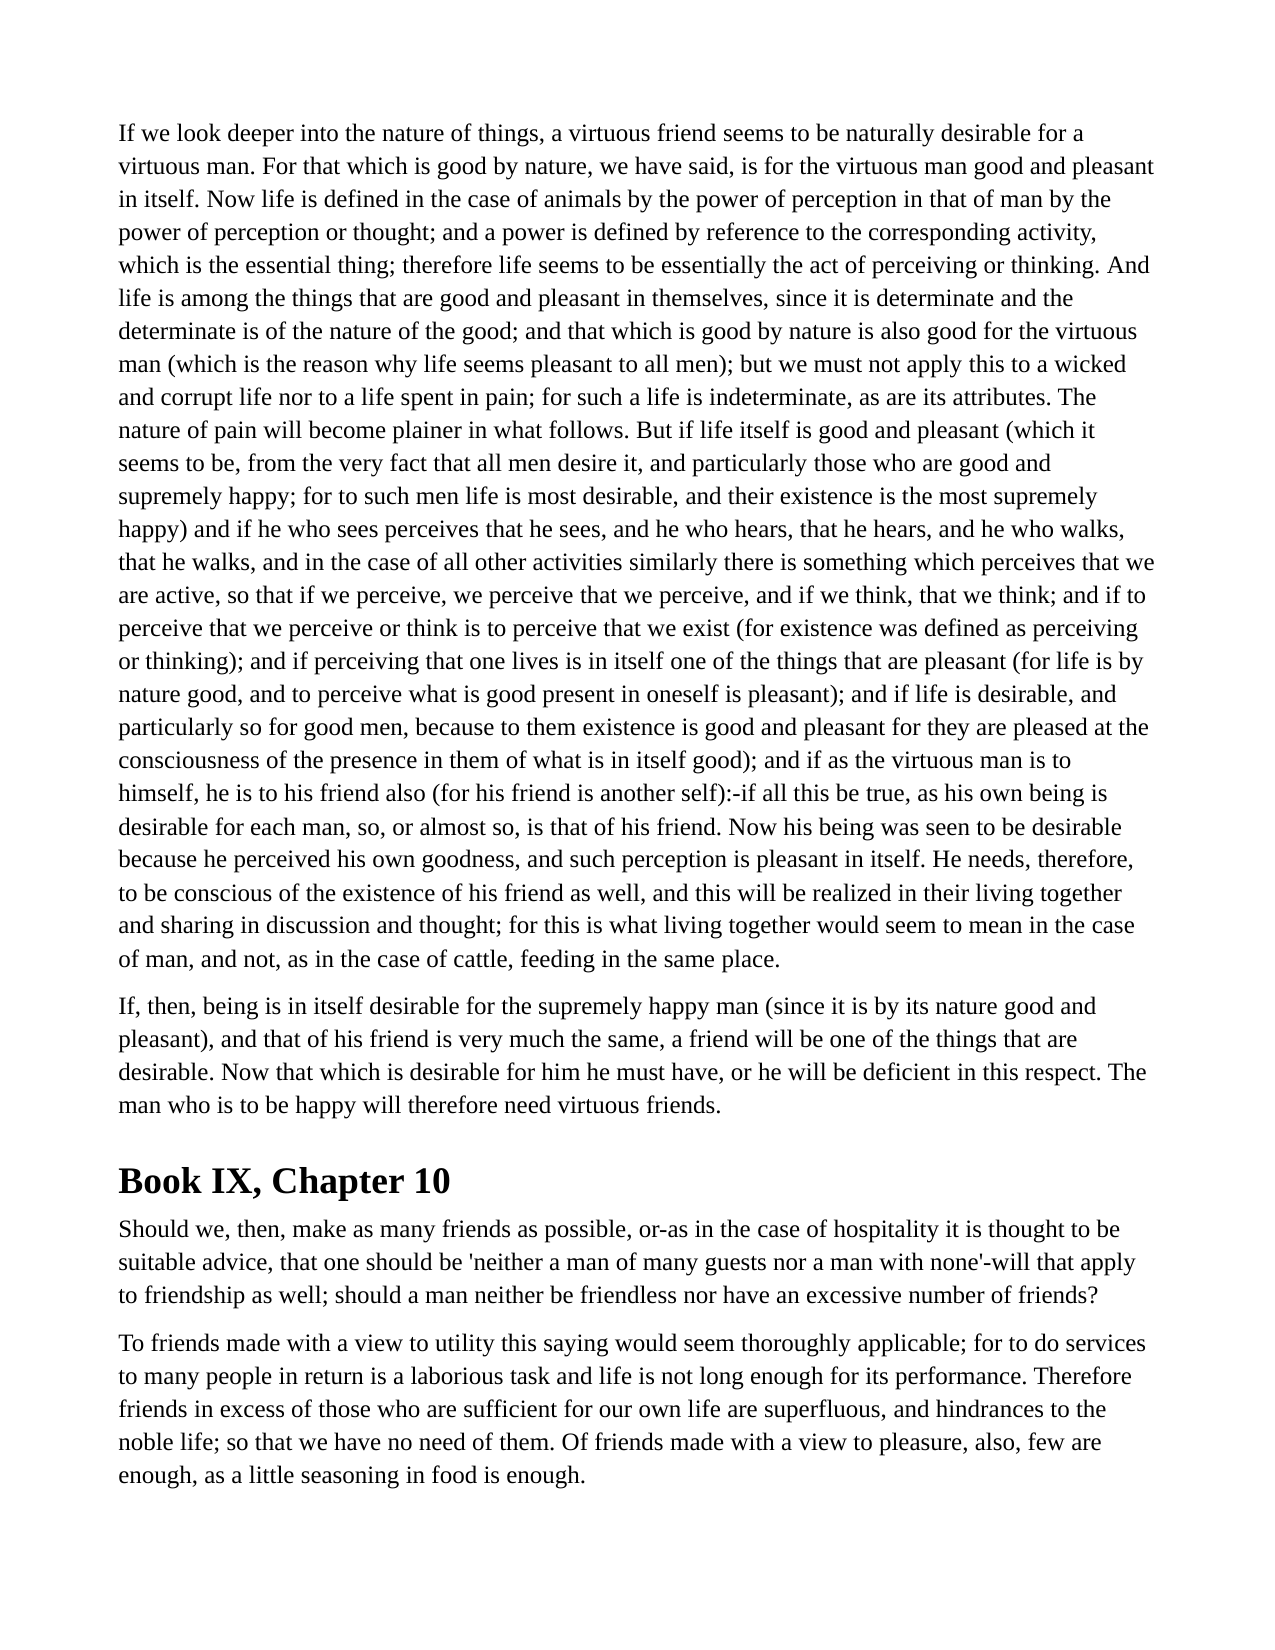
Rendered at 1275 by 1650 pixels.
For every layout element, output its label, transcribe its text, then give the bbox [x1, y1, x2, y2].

text To friends made with a view to utility this saying would seem thoroughly applicable; for to do services to many people in return is a laborious task and life is not long enough for its performance. Therefore friends in excess of those who are sufficient for our own life are superfluous, and hindrances to the noble life; so that we have no need of them. Of friends made with a view to pleasure, also, few are enough, as a little seasoning in food is enough. [118, 1328, 1157, 1489]
subtitle Book IX, Chapter 10 [118, 1159, 1157, 1202]
text Should we, then, make as many friends as possible, or-as in the case of hospitality it is thought to be suitable advice, that one should be 'neither a man of many guests nor a man with none'-will that apply to friendship as well; should a man neither be friendless nor have an excessive number of friends? [118, 1214, 1157, 1309]
text If, then, being is in itself desirable for the supremely happy man (since it is by its nature good and pleasant), and that of his friend is very much the same, a friend will be one of the things that are desirable. Now that which is desirable for him he must have, or he will be deficient in this respect. The man who is to be happy will therefore need virtuous friends. [118, 991, 1157, 1119]
text If we look deeper into the nature of things, a virtuous friend seems to be naturally desirable for a virtuous man. For that which is good by nature, we have said, is for the virtuous man good and pleasant in itself. Now life is defined in the case of animals by the power of perception in that of man by the power of perception or thought; and a power is defined by reference to the corresponding activity, which is the essential thing; therefore life seems to be essentially the act of perceiving or thinking. And life is among the things that are good and pleasant in themselves, since it is determinate and the determinate is of the nature of the good; and that which is good by nature is also good for the virtuous man (which is the reason why life seems pleasant to all men); but we must not apply this to a wicked and corrupt life nor to a life spent in pain; for such a life is indeterminate, as are its attributes. The nature of pain will become plainer in what follows. But if life itself is good and pleasant (which it seems to be, from the very fact that all men desire it, and particularly those who are good and supremely happy; for to such men life is most desirable, and their existence is the most supremely happy) and if he who sees perceives that he sees, and he who hears, that he hears, and he who walks, that he walks, and in the case of all other activities similarly there is something which perceives that we are active, so that if we perceive, we perceive that we perceive, and if we think, that we think; and if to perceive that we perceive or think is to perceive that we exist (for existence was defined as perceiving or thinking); and if perceiving that one lives is in itself one of the things that are pleasant (for life is by nature good, and to perceive what is good present in oneself is pleasant); and if life is desirable, and particularly so for good men, because to them existence is good and pleasant for they are pleased at the consciousness of the presence in them of what is in itself good); and if as the virtuous man is to himself, he is to his friend also (for his friend is another self):-if all this be true, as his own being is desirable for each man, so, or almost so, is that of his friend. Now his being was seen to be desirable because he perceived his own goodness, and such perception is pleasant in itself. He needs, therefore, to be conscious of the existence of his friend as well, and this will be realized in their living together and sharing in discussion and thought; for this is what living together would seem to mean in the case of man, and not, as in the case of cattle, feeding in the same place. [118, 118, 1157, 972]
